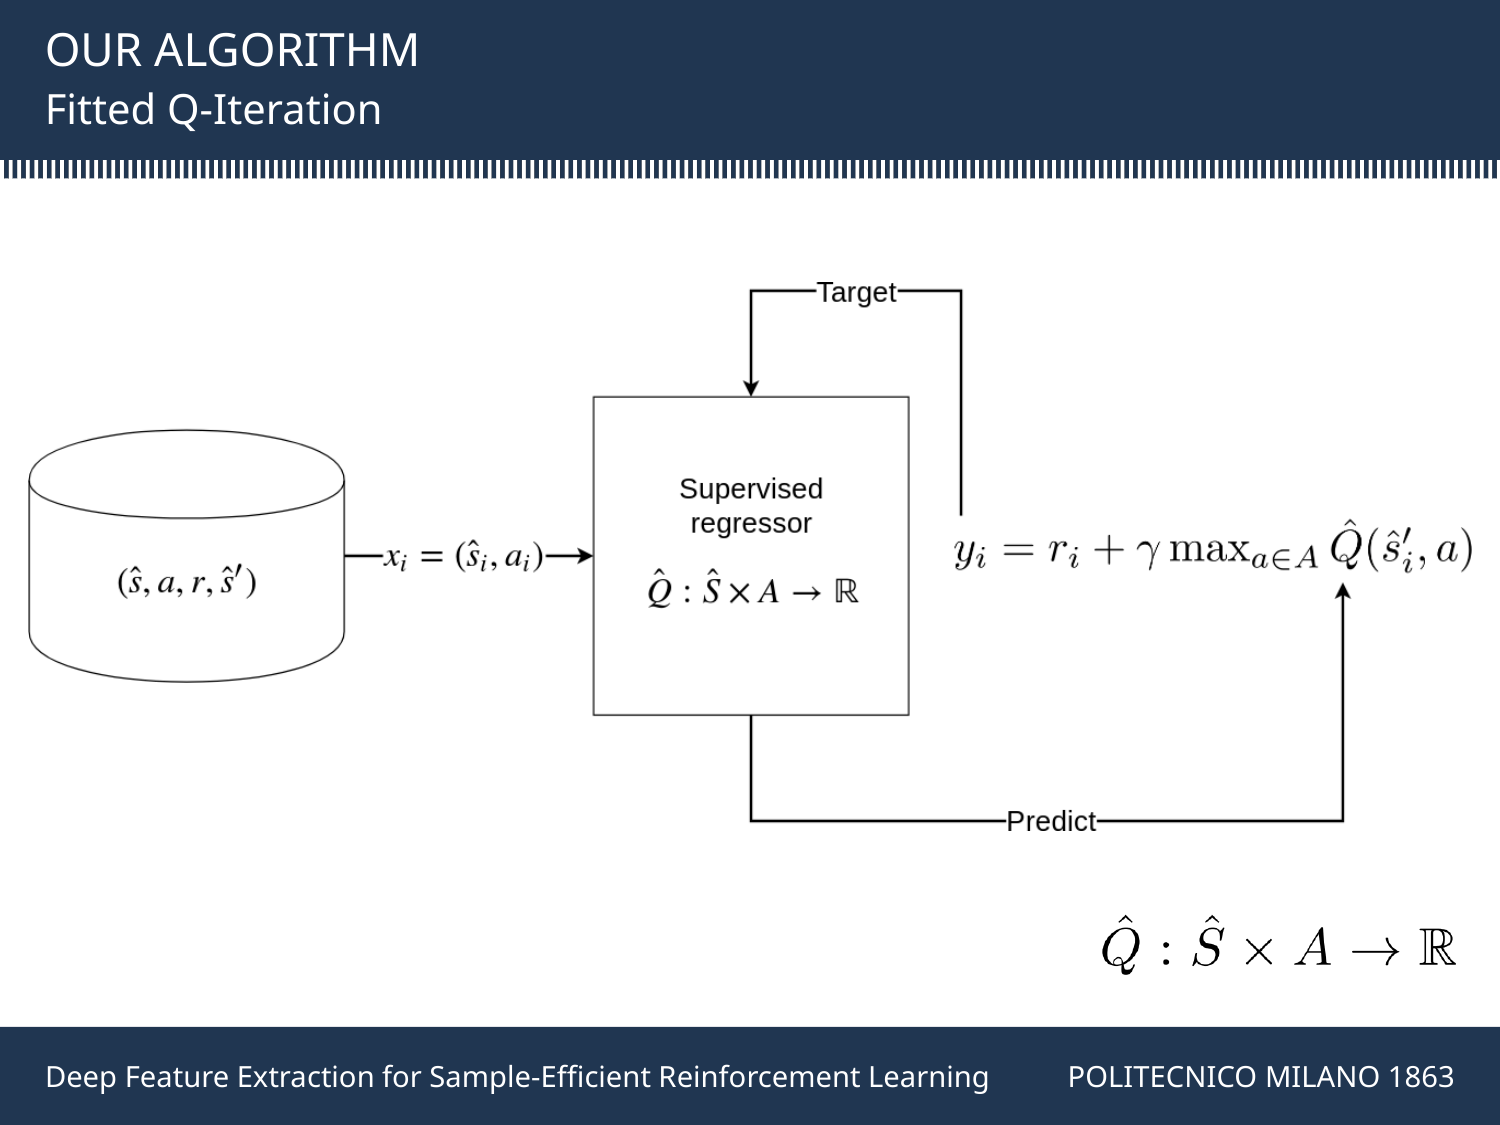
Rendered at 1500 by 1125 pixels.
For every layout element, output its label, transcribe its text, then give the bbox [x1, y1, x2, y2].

picture [1102, 914, 1456, 976]
picture [28, 282, 1472, 831]
text_box POLITECNICO MILANO 1863 [0, 1026, 1500, 1125]
picture [0, 160, 1500, 179]
text_box OUR ALGORITHM Fitted Q-Iteration [0, 0, 1500, 160]
